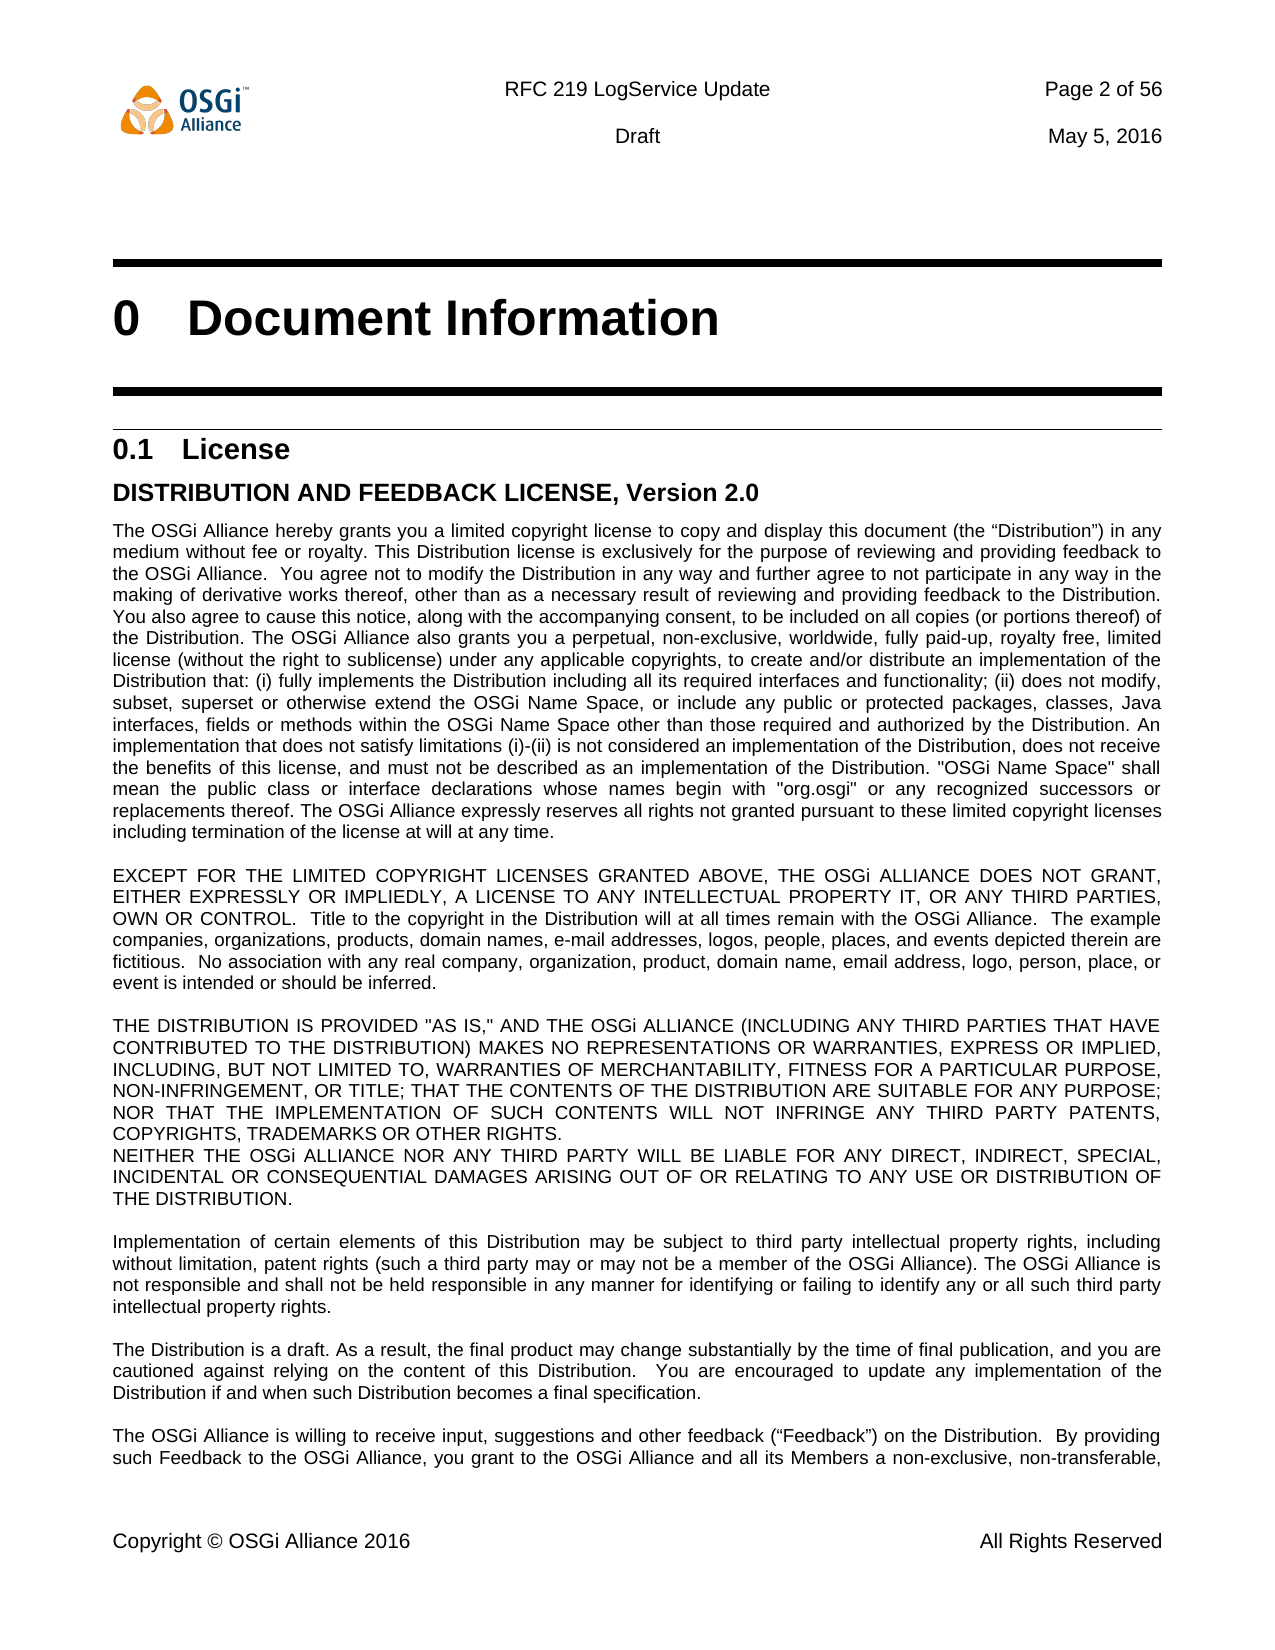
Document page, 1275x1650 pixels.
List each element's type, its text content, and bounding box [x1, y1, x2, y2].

subtitle Document Information [112, 260, 1162, 396]
picture [113, 78, 257, 142]
subtitle License [112, 430, 1162, 466]
text NEITHER THE OSGi ALLIANCE NOR ANY THIRD PARTY WILL BE LIABLE FOR ANY DIRECT, INDIRECT, SPECIAL, INCIDENTAL OR CONSEQUENTIAL DAMAGES ARISING OUT OF OR RELATING TO ANY USE OR DISTRIBUTION OF THE DISTRIBUTION. [112, 1145, 1162, 1209]
text DISTRIBUTION AND FEEDBACK LICENSE, Version 2.0 [112, 478, 1162, 507]
text Implementation of certain elements of this Distribution may be subject to third party intellectual property rights, including without limitation, patent rights (such a third party may or may not be a member of the OSGi Alliance). The OSGi Alliance is not responsible and shall not be held responsible in any manner for identifying or failing to identify any or all such third party intellectual property rights. [112, 1231, 1162, 1317]
text EXCEPT FOR THE LIMITED COPYRIGHT LICENSES GRANTED ABOVE, THE OSGi ALLIANCE DOES NOT GRANT, EITHER EXPRESSLY OR IMPLIEDLY, A LICENSE TO ANY INTELLECTUAL PROPERTY IT, OR ANY THIRD PARTIES, OWN OR CONTROL. Title to the copyright in the Distribution will at all times remain with the OSGi Alliance. The example companies, organizations, products, domain names, e-mail addresses, logos, people, places, and events depicted therein are fictitious. No association with any real company, organization, product, domain name, email address, logo, person, place, or event is intended or should be inferred. [112, 864, 1162, 994]
text THE DISTRIBUTION IS PROVIDED "AS IS," AND THE OSGi ALLIANCE (INCLUDING ANY THIRD PARTIES THAT HAVE CONTRIBUTED TO THE DISTRIBUTION) MAKES NO REPRESENTATIONS OR WARRANTIES, EXPRESS OR IMPLIED, INCLUDING, BUT NOT LIMITED TO, WARRANTIES OF MERCHANTABILITY, FITNESS FOR A PARTICULAR PURPOSE, NON-INFRINGEMENT, OR TITLE; THAT THE CONTENTS OF THE DISTRIBUTION ARE SUITABLE FOR ANY PURPOSE; NOR THAT THE IMPLEMENTATION OF SUCH CONTENTS WILL NOT INFRINGE ANY THIRD PARTY PATENTS, COPYRIGHTS, TRADEMARKS OR OTHER RIGHTS. [112, 1015, 1162, 1145]
text The Distribution is a draft. As a result, the final product may change substantially by the time of final publication, and you are cautioned against relying on the content of this Distribution. You are encouraged to update any implementation of the Distribution if and when such Distribution becomes a final specification. [112, 1339, 1162, 1403]
text The OSGi Alliance hereby grants you a limited copyright license to copy and display this document (the “Distribution”) in any medium without fee or royalty. This Distribution license is exclusively for the purpose of reviewing and providing feedback to the OSGi Alliance. You agree not to modify the Distribution in any way and further agree to not participate in any way in the making of derivative works thereof, other than as a necessary result of reviewing and providing feedback to the Distribution. You also agree to cause this notice, along with the accompanying consent, to be included on all copies (or portions thereof) of the Distribution. The OSGi Alliance also grants you a perpetual, non-exclusive, worldwide, fully paid-up, royalty free, limited license (without the right to sublicense) under any applicable copyrights, to create and/or distribute an implementation of the Distribution that: (i) fully implements the Distribution including all its required interfaces and functionality; (ii) does not modify, subset, superset or otherwise extend the OSGi Name Space, or include any public or protected packages, classes, Java interfaces, fields or methods within the OSGi Name Space other than those required and authorized by the Distribution. An implementation that does not satisfy limitations (i)-(ii) is not considered an implementation of the Distribution, does not receive the benefits of this license, and must not be described as an implementation of the Distribution. "OSGi Name Space" shall mean the public class or interface declarations whose names begin with "org.osgi" or any recognized successors or replacements thereof. The OSGi Alliance expressly reserves all rights not granted pursuant to these limited copyright licenses including termination of the license at will at any time. [112, 519, 1162, 843]
text The OSGi Alliance is willing to receive input, suggestions and other feedback (“Feedback”) on the Distribution. By providing such Feedback to the OSGi Alliance, you grant to the OSGi Alliance and all its Members a non-exclusive, non-transferable, [112, 1425, 1162, 1468]
